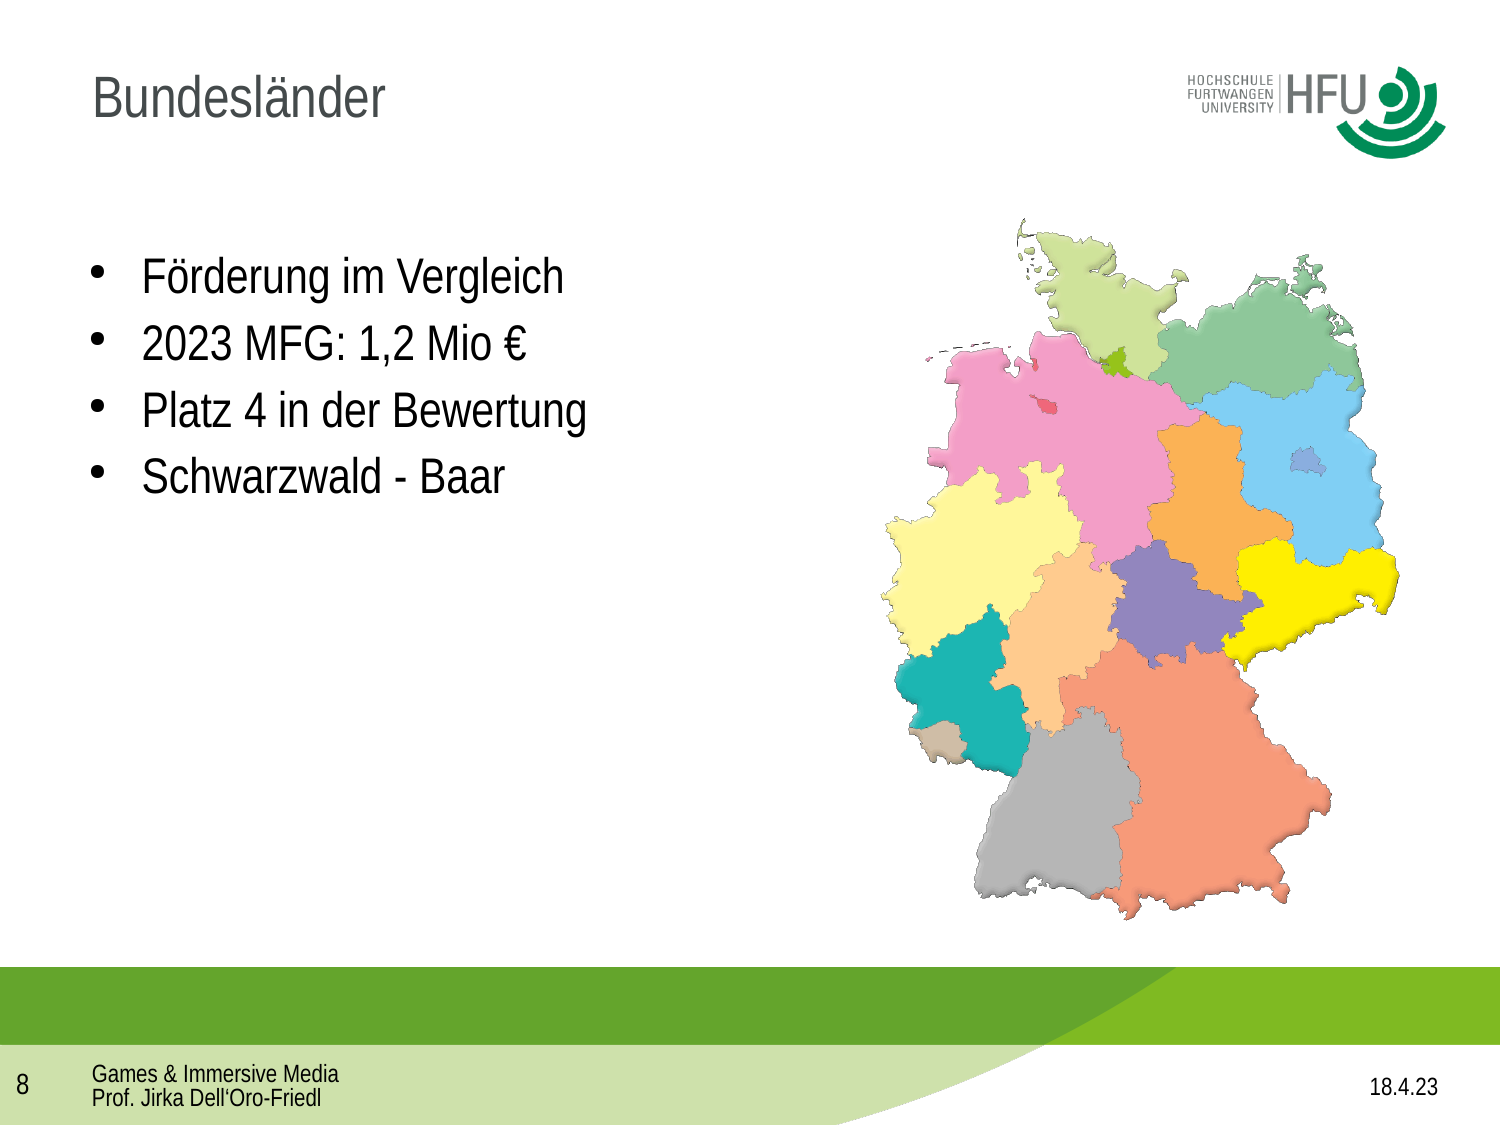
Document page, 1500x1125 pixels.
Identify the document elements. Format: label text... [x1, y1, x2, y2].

title Bundesländer [77, 64, 1353, 153]
picture [0, 967, 1500, 1125]
list Förderung im Vergleich 2023 MFG: 1,2 Mio € Platz 4 in der Bewertung Schwarzwald - Baar [56, 236, 799, 717]
picture [1166, 53, 1454, 164]
picture [872, 208, 1409, 929]
